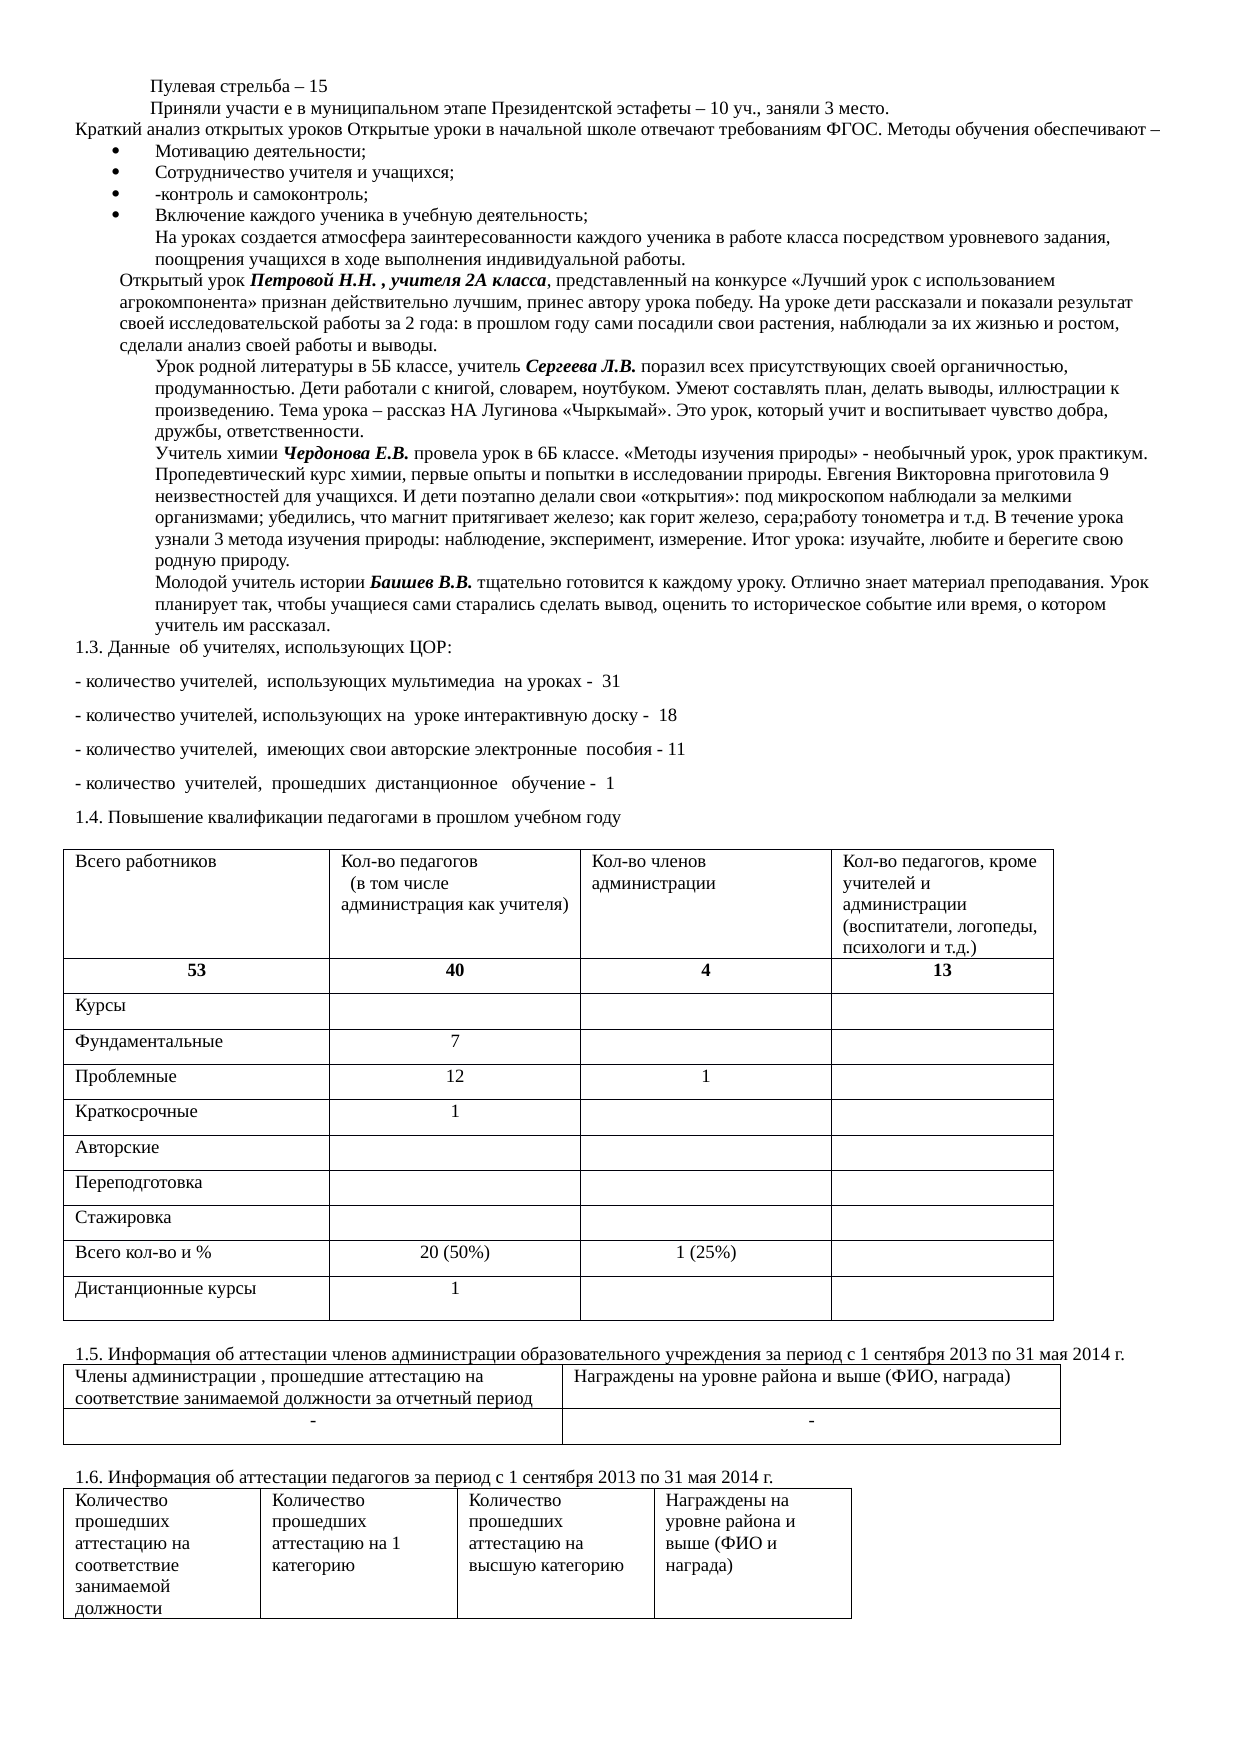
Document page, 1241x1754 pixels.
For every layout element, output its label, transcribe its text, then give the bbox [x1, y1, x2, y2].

table_cell Проблемные [64, 1065, 329, 1099]
list На уроках создается атмосфера заинтересованности каждого ученика в работе класса посредством уровневого задания, поощрения учащихся в ходе выполнения индивидуальной работы. [155, 226, 1165, 269]
list Приняли участи е в муниципальном этапе Президентской эстафеты – 10 уч., заняли 3 место. [150, 97, 1165, 118]
table_cell [330, 1171, 580, 1205]
table_cell 1 [330, 1277, 580, 1320]
table_header Кол-во педагогов (в том числе администрация как учителя) [330, 850, 580, 958]
table_cell 1 [330, 1100, 580, 1134]
table_cell [832, 1171, 1053, 1205]
table_cell 20 (50%) [330, 1241, 580, 1276]
table_header Члены администрации , прошедшие аттестацию на соответствие занимаемой должности за отчетный период [64, 1365, 562, 1408]
table_cell Стажировка [64, 1206, 329, 1240]
table_cell [832, 1100, 1053, 1134]
table_cell [581, 1136, 831, 1170]
table_cell 53 [64, 959, 329, 993]
table_cell Фундаментальные [64, 1030, 329, 1064]
table_cell [832, 1136, 1053, 1170]
text 1.4. Повышение квалификации педагогами в прошлом учебном году [75, 806, 1165, 827]
table_cell [832, 994, 1053, 1028]
list Учитель химии Чердонова Е.В. провела урок в 6Б классе. «Методы изучения природы» - необычный урок, урок практикум. Пропедевтический курс химии, первые опыты и попытки в исследовании природы. Евгения Викторовна приготовила 9 неизвестностей для учащихся. И дети поэтапно делали свои «открытия»: под микроскопом наблюдали за мелкими организмами; убедились, что магнит притягивает железо; как горит железо, сера;работу тонометра и т.д. В течение урока узнали 3 метода изучения природы: наблюдение, эксперимент, измерение. Итог урока: изучайте, любите и берегите свою родную природу. [155, 442, 1165, 571]
text 1.3. Данные об учителях, использующих ЦОР: [75, 636, 1165, 657]
table_cell [581, 1171, 831, 1205]
table_cell - [563, 1409, 1060, 1443]
table_header Кол-во педагогов, кроме учителей и администрации (воспитатели, логопеды, психологи и т.д.) [832, 850, 1053, 958]
list Мотивацию деятельности; [112, 140, 1165, 161]
table_cell [832, 1241, 1053, 1276]
text 1.6. Информация об аттестации педагогов за период с 1 сентября 2013 по 31 мая 2014 г. [75, 1466, 1165, 1488]
list Пулевая стрельба – 15 [150, 75, 1165, 97]
table_header Всего работников [64, 850, 329, 958]
table_cell 1 (25%) [581, 1241, 831, 1276]
table_header Кол-во членов администрации [581, 850, 831, 958]
table_cell Дистанционные курсы [64, 1277, 329, 1320]
text - количество учителей, прошедших дистанционное обучение - 1 [75, 772, 1165, 793]
table_cell 4 [581, 959, 831, 993]
table_cell 1 [581, 1065, 831, 1099]
table_header Количество прошедших аттестацию на соответствие занимаемой должности [64, 1489, 260, 1618]
table_cell [832, 1030, 1053, 1064]
table_cell [832, 1065, 1053, 1099]
table_cell [330, 1206, 580, 1240]
table_cell [832, 1277, 1053, 1320]
table_cell 40 [330, 959, 580, 993]
table_cell - [64, 1409, 562, 1443]
table_cell [581, 1277, 831, 1320]
table_cell [832, 1206, 1053, 1240]
list Включение каждого ученика в учебную деятельность; [112, 204, 1165, 226]
table_cell 7 [330, 1030, 580, 1064]
table_cell 12 [330, 1065, 580, 1099]
list Молодой учитель истории Баишев В.В. тщательно готовится к каждому уроку. Отлично знает материал преподавания. Урок планирует так, чтобы учащиеся сами старались сделать вывод, оценить то историческое событие или время, о котором учитель им рассказал. [155, 571, 1165, 636]
text - количество учителей, использующих на уроке интерактивную доску - 18 [75, 704, 1165, 725]
table_cell Переподготовка [64, 1171, 329, 1205]
table_cell [581, 1206, 831, 1240]
table_cell Всего кол-во и % [64, 1241, 329, 1276]
list Урок родной литературы в 5Б классе, учитель Сергеева Л.В. поразил всех присутствующих своей органичностью, продуманностью. Дети работали с книгой, словарем, ноутбуком. Умеют составлять план, делать выводы, иллюстрации к произведению. Тема урока – рассказ НА Лугинова «Чыркымай». Это урок, который учит и воспитывает чувство добра, дружбы, ответственности. [155, 355, 1165, 442]
table_cell [581, 1100, 831, 1134]
table_cell Курсы [64, 994, 329, 1028]
table_cell Авторские [64, 1136, 329, 1170]
table_cell [330, 1136, 580, 1170]
table_cell [581, 994, 831, 1028]
text - количество учителей, имеющих свои авторские электронные пособия - 11 [75, 738, 1165, 759]
table_header Награждены на уровне района и выше (ФИО, награда) [563, 1365, 1060, 1408]
table_header Количество прошедших аттестацию на 1 категорию [261, 1489, 457, 1618]
list -контроль и самоконтроль; [112, 183, 1165, 204]
table_header Количество прошедших аттестацию на высшую категорию [458, 1489, 654, 1618]
table_cell Краткосрочные [64, 1100, 329, 1134]
table_cell [330, 994, 580, 1028]
table_cell 13 [832, 959, 1053, 993]
text - количество учителей, использующих мультимедиа на уроках - 31 [75, 670, 1165, 691]
table_cell [581, 1030, 831, 1064]
text 1.5. Информация об аттестации членов администрации образовательного учреждения за период с 1 сентября 2013 по 31 мая 2014 г. [75, 1342, 1165, 1364]
list Сотрудничество учителя и учащихся; [112, 161, 1165, 183]
list Открытый урок Петровой Н.Н. , учителя 2А класса, представленный на конкурсе «Лучший урок с использованием агрокомпонента» признан действительно лучшим, принес автору урока победу. На уроке дети рассказали и показали результат своей исследовательской работы за 2 года: в прошлом году сами посадили свои растения, наблюдали за их жизнью и ростом, сделали анализ своей работы и выводы. [119, 269, 1165, 355]
text Краткий анализ открытых уроков Открытые уроки в начальной школе отвечают требованиям ФГОС. Методы обучения обеспечивают – [75, 118, 1165, 140]
table_header Награждены на уровне района и выше (ФИО и награда) [655, 1489, 851, 1618]
